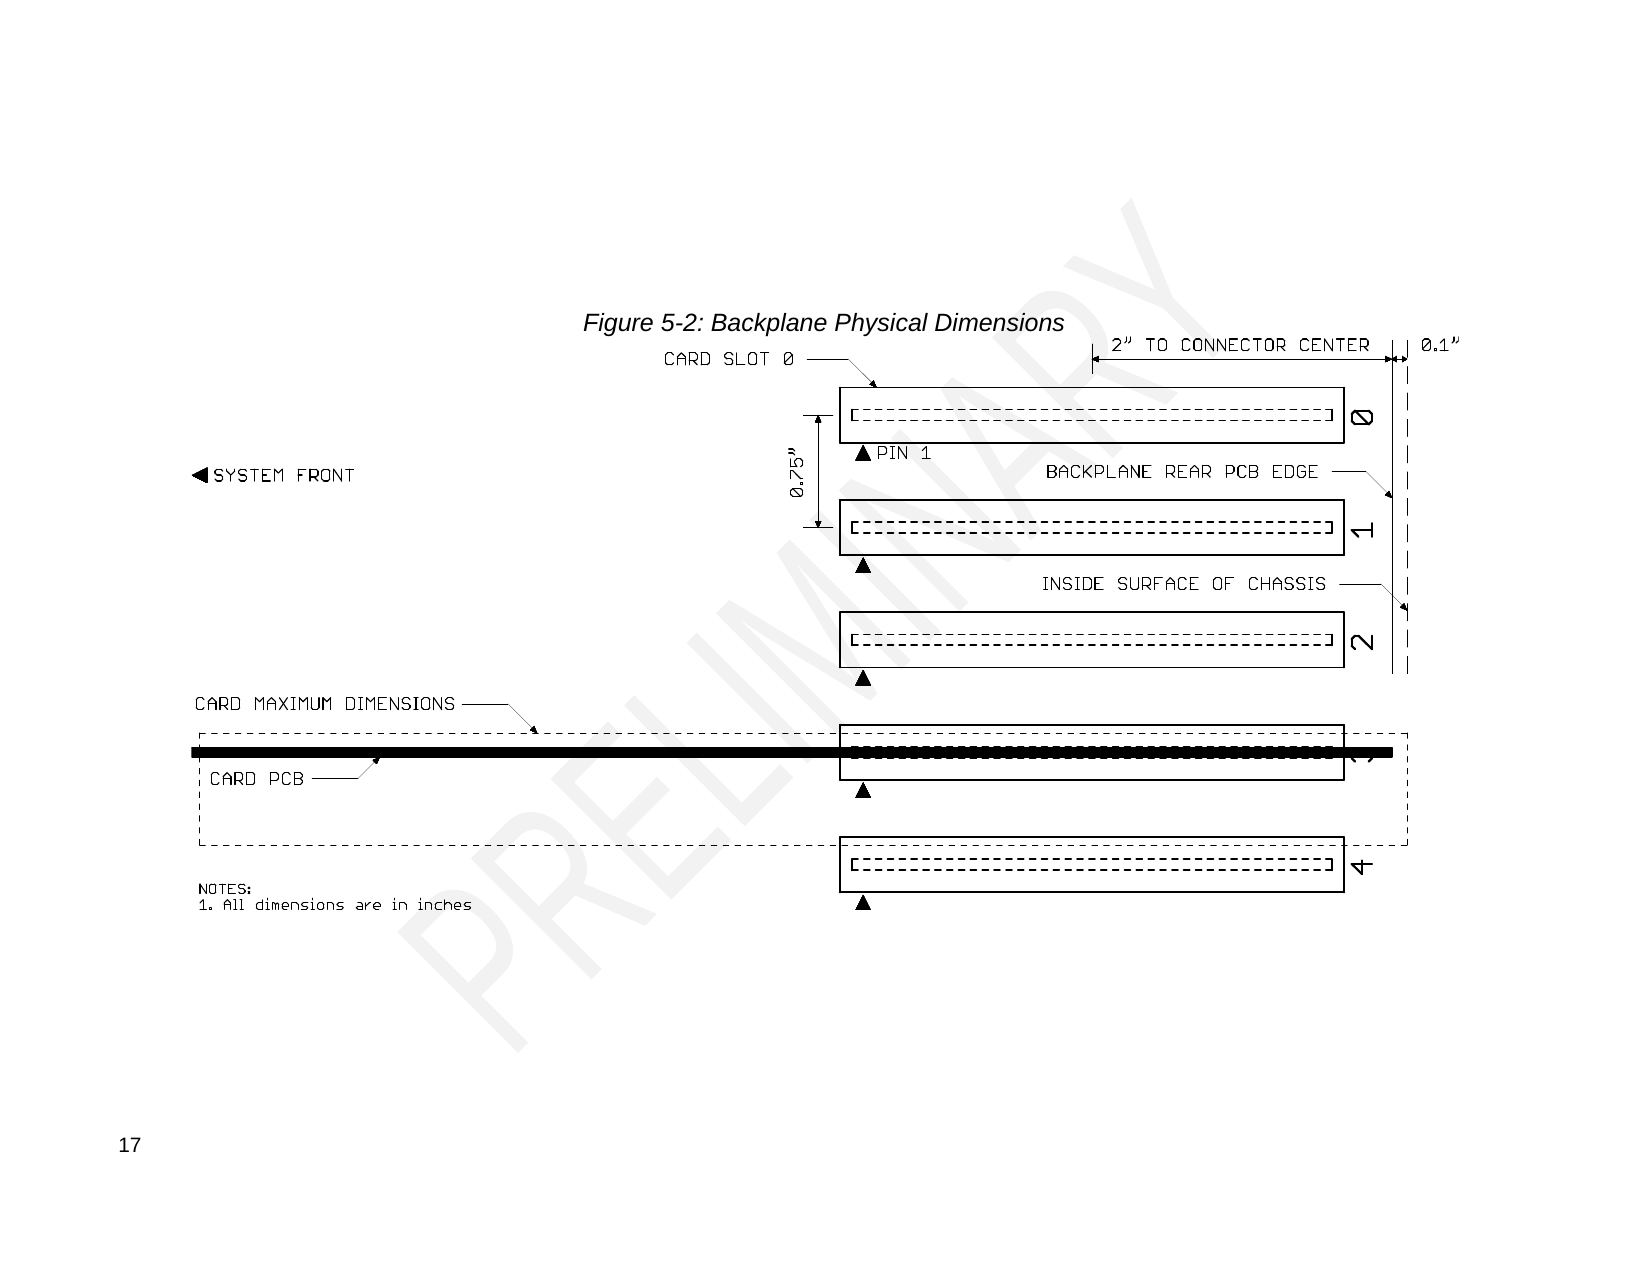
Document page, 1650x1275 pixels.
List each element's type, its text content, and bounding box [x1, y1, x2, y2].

text Figure 5-2: Backplane Physical Dimensions [191, 308, 1459, 336]
